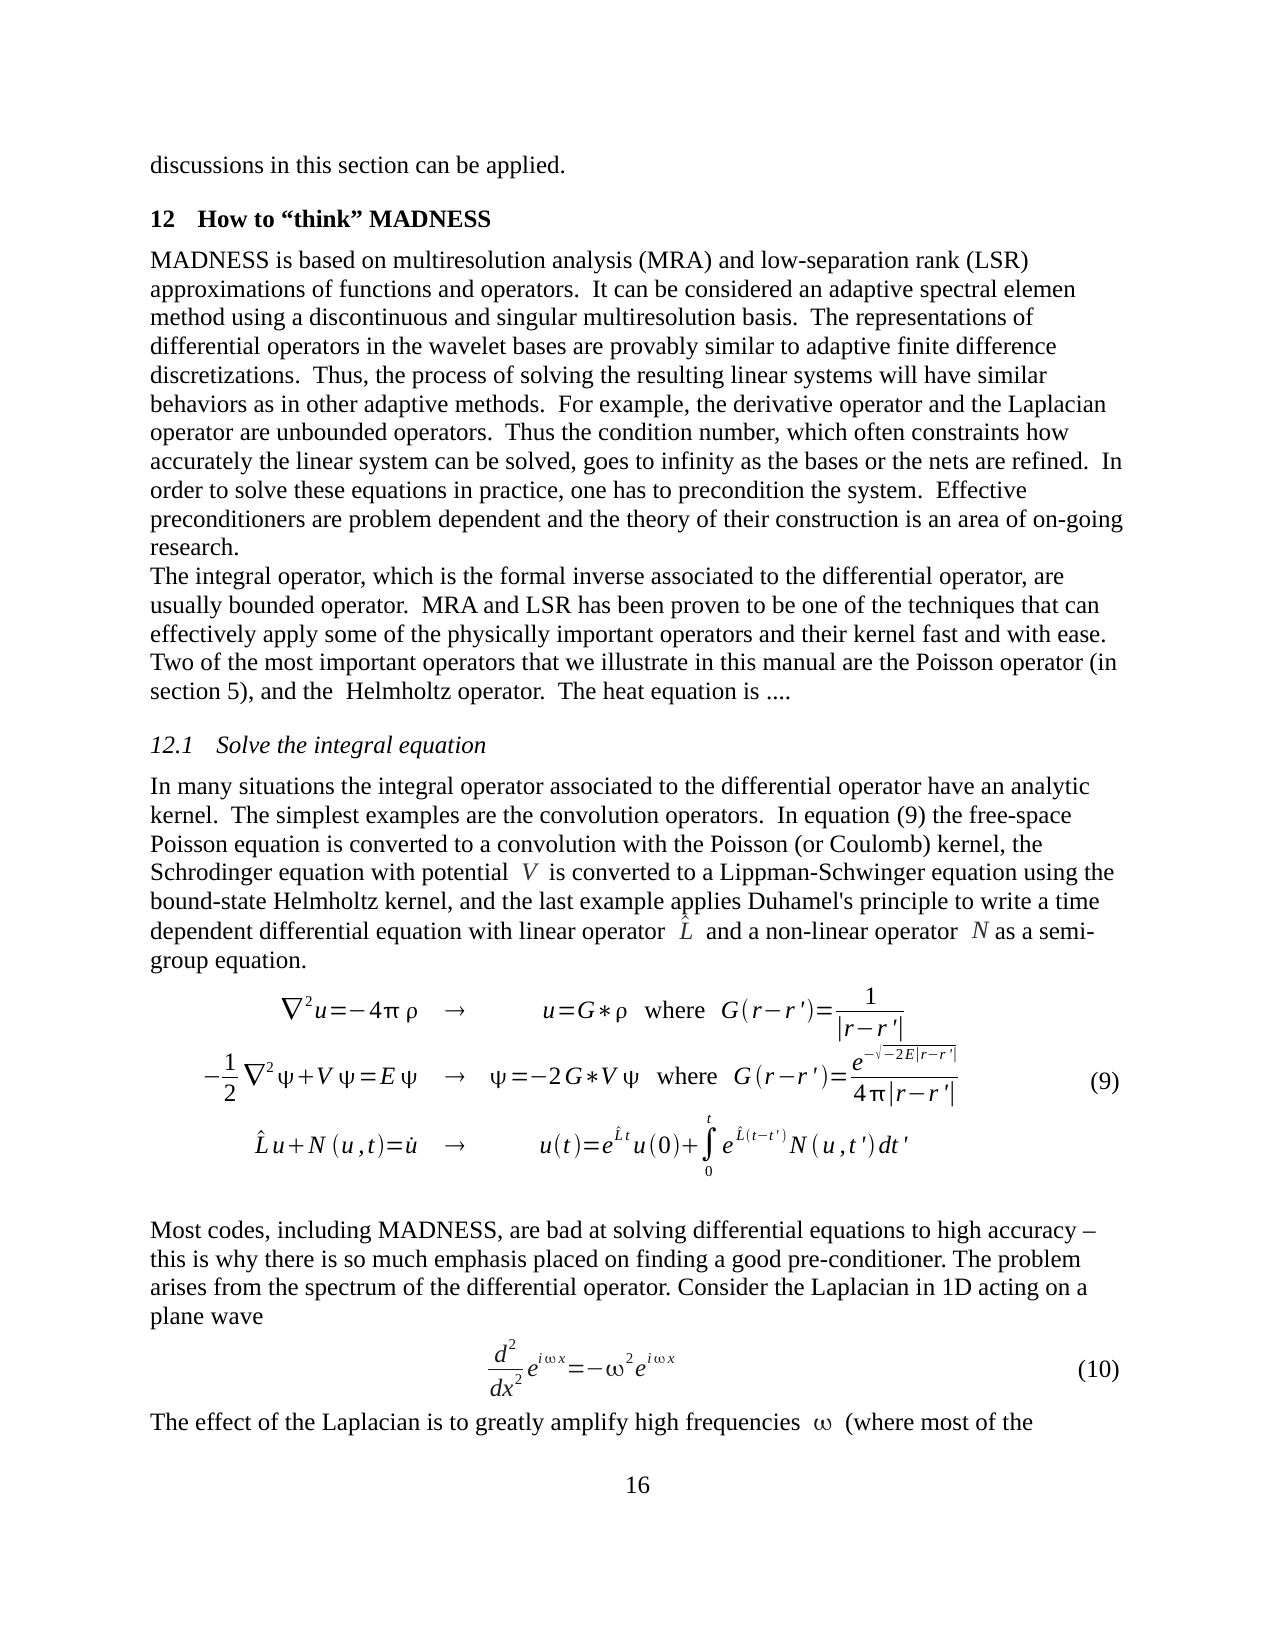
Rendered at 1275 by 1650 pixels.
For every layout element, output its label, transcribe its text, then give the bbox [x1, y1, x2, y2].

text Two of the most important operators that we illustrate in this manual are the Poisson operator (in section 5), and the Helmholtz operator. The heat equation is .... [150, 647, 1125, 705]
text Most codes, including MADNESS, are bad at solving differential equations to high accuracy – this is why there is so much emphasis placed on finding a good pre-conditioner. The problem arises from the spectrum of the differential operator. Consider the Laplacian in 1D acting on a plane wave [150, 1215, 1125, 1330]
table_header (10) [1017, 1330, 1125, 1407]
subtitle How to “think” MADNESS [150, 204, 1125, 232]
table_header [150, 1330, 1017, 1407]
text The effect of the Laplacian is to greatly amplify high frequencies (where most of the [150, 1407, 1125, 1436]
text The integral operator, which is the formal inverse associated to the differential operator, are usually bounded operator. MRA and LSR has been proven to be one of the techniques that can effectively apply some of the physically important operators and their kernel fast and with ease. [150, 561, 1125, 647]
subtitle Solve the integral equation [150, 730, 1125, 759]
table_header (9) [1017, 974, 1125, 1186]
text MADNESS is based on multiresolution analysis (MRA) and low-separation rank (LSR) approximations of functions and operators. It can be considered an adaptive spectral elemen method using a discontinuous and singular multiresolution basis. The representations of differential operators in the wavelet bases are provably similar to adaptive finite difference discretizations. Thus, the process of solving the resulting linear systems will have similar behaviors as in other adaptive methods. For example, the derivative operator and the Laplacian operator are unbounded operators. Thus the condition number, which often constraints how accurately the linear system can be solved, goes to infinity as the bases or the nets are refined. In order to solve these equations in practice, one has to precondition the system. Effective preconditioners are problem dependent and the theory of their construction is an area of on-going research. [150, 245, 1125, 561]
text In many situations the integral operator associated to the differential operator have an analytic kernel. The simplest examples are the convolution operators. In equation (9) the free-space Poisson equation is converted to a convolution with the Poisson (or Coulomb) kernel, the Schrodinger equation with potential is converted to a Lippman-Schwinger equation using the bound-state Helmholtz kernel, and the last example applies Duhamel's principle to write a time dependent differential equation with linear operator and a non-linear operator as a semi-group equation. [150, 771, 1125, 974]
text discussions in this section can be applied. [150, 150, 1125, 179]
table_header [150, 974, 1017, 1186]
